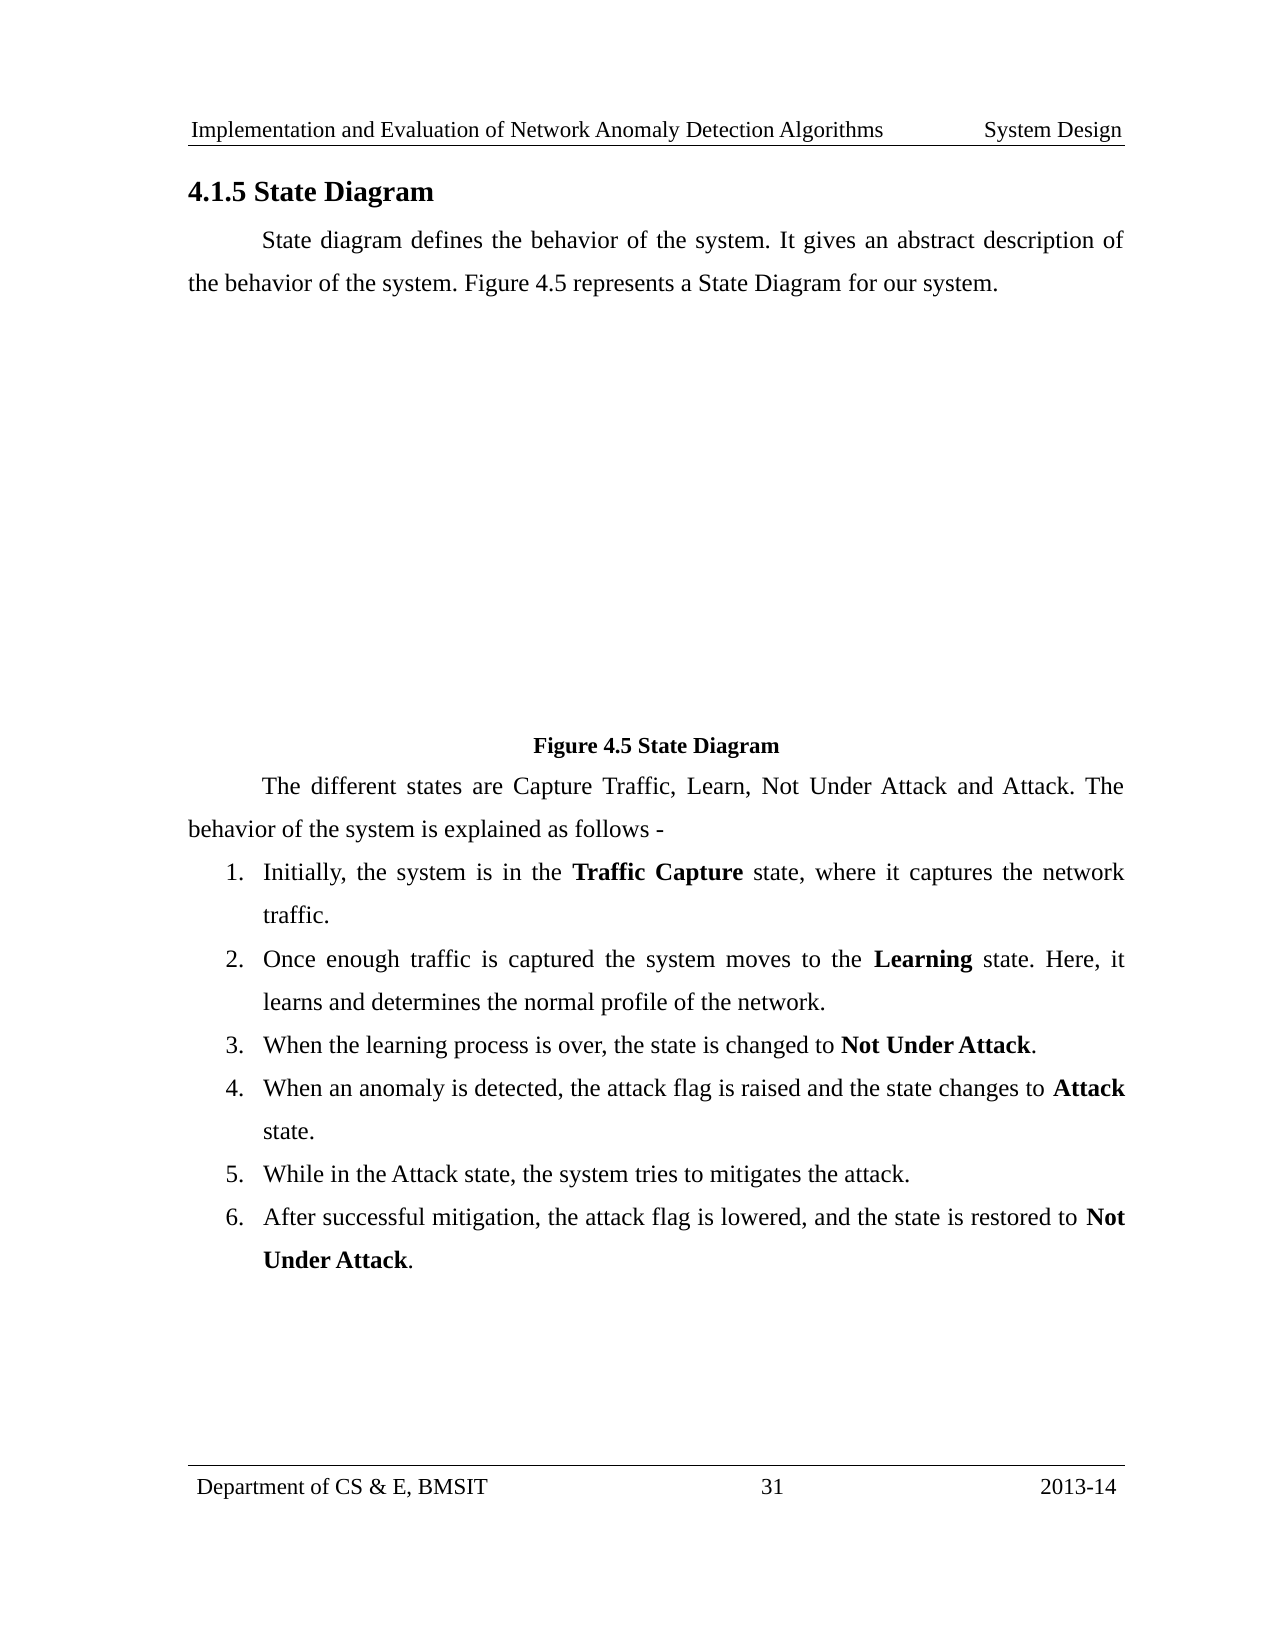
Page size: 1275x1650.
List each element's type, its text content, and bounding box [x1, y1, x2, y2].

subtitle 4.1.5 State Diagram [188, 174, 1125, 208]
list Once enough traffic is captured the system moves to the Learning state. Here, it learns and determines the normal profile of the network. [225, 944, 1125, 1016]
text Figure 4.5 State Diagram [188, 732, 1125, 758]
list While in the Attack state, the system tries to mitigates the attack. [225, 1159, 1125, 1188]
list Initially, the system is in the Traffic Capture state, where it captures the network traffic. [225, 857, 1125, 929]
list After successful mitigation, the attack flag is lowered, and the state is restored to Not Under Attack. [225, 1202, 1125, 1274]
text The different states are Capture Traffic, Learn, Not Under Attack and Attack. The behavior of the system is explained as follows - [188, 771, 1125, 843]
text State diagram defines the behavior of the system. It gives an abstract description of the behavior of the system. Figure 4.5 represents a State Diagram for our system. [188, 225, 1125, 297]
list When an anomaly is detected, the attack flag is raised and the state changes to Attack state. [225, 1073, 1125, 1145]
list When the learning process is over, the state is changed to Not Under Attack. [225, 1030, 1125, 1059]
